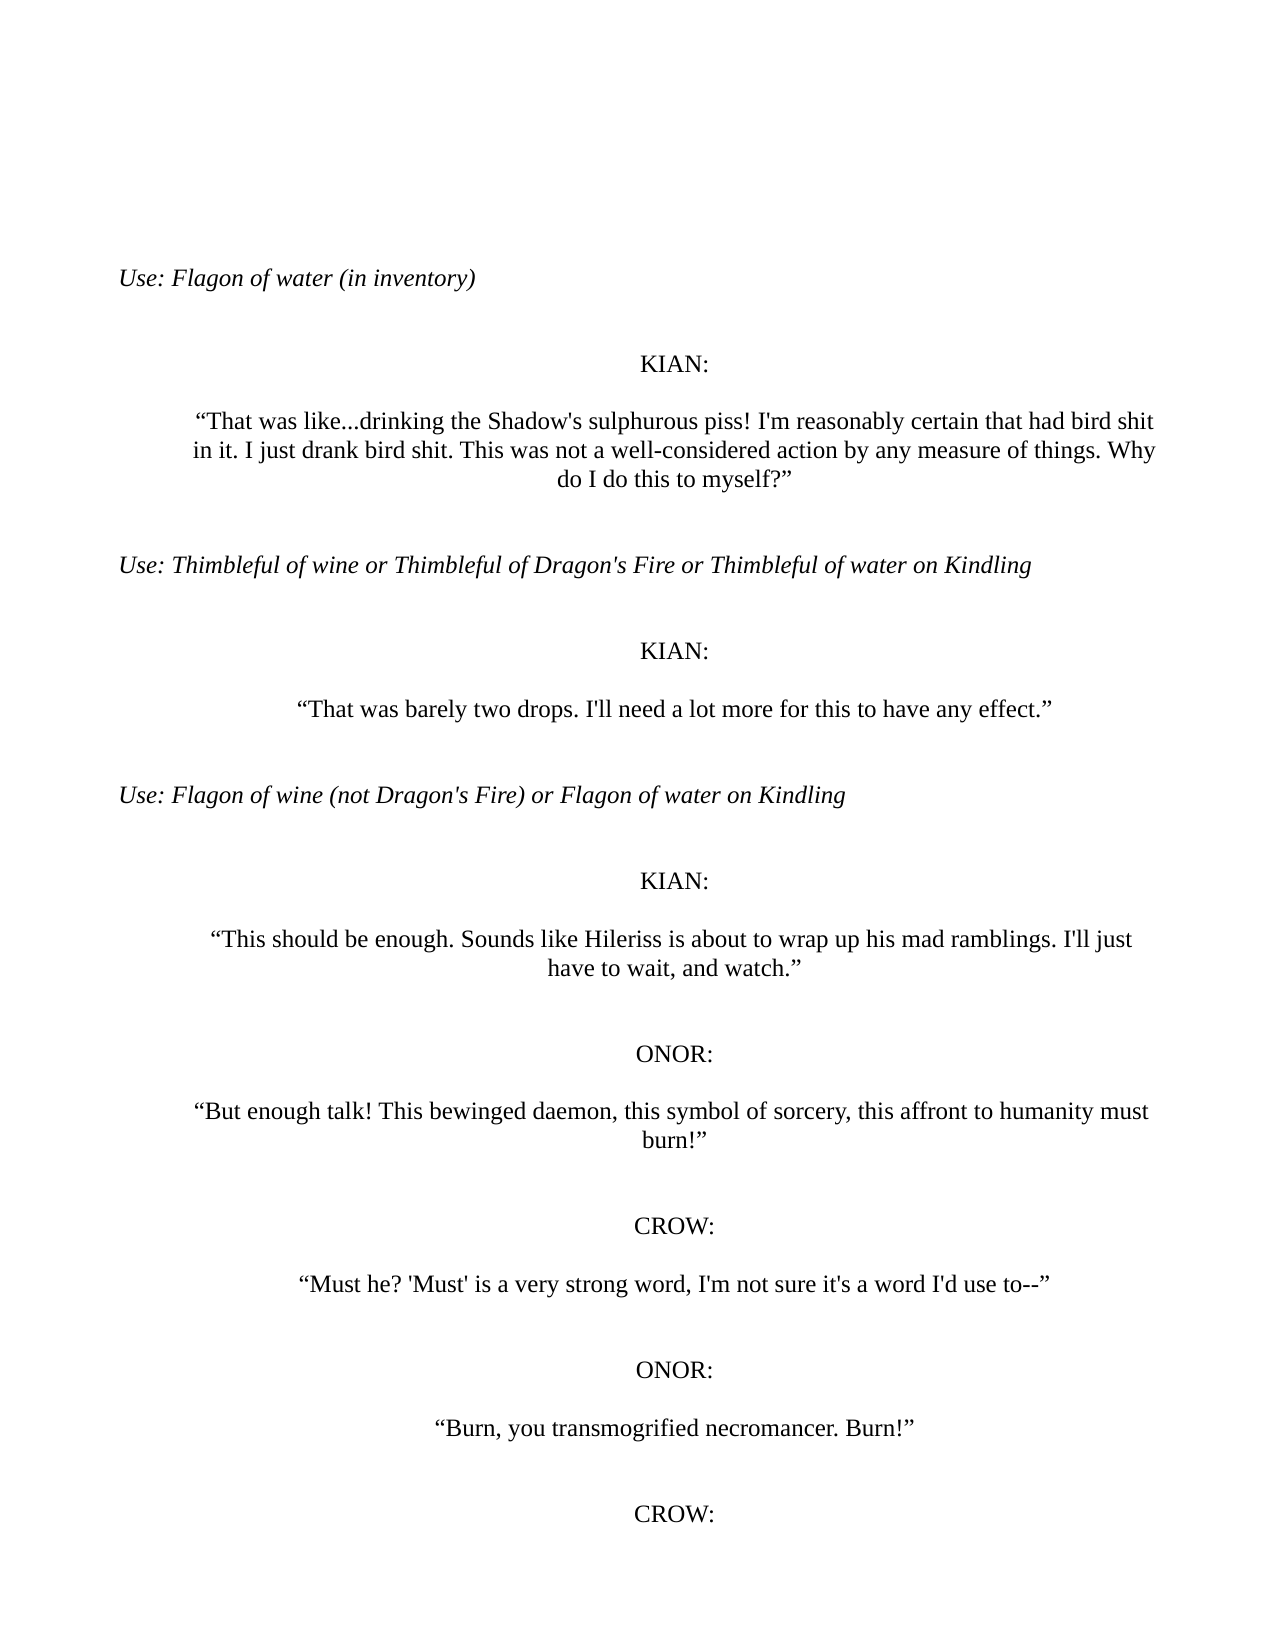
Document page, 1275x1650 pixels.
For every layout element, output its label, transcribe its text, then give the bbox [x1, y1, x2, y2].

text “This should be enough. Sounds like Hileriss is about to wrap up his mad ramblings. I'll just have to wait, and watch.” [118, 924, 1157, 981]
text “That was like...drinking the Shadow's sulphurous piss! I'm reasonably certain that had bird shit in it. I just drank bird shit. This was not a well-considered action by any measure of things. Why do I do this to myself?” [118, 406, 1157, 493]
text CROW: [118, 1499, 1157, 1528]
text KIAN: [118, 349, 1157, 378]
text “That was barely two drops. I'll need a lot more for this to have any effect.” [118, 694, 1157, 723]
text KIAN: [118, 636, 1157, 665]
text KIAN: [118, 866, 1157, 895]
text “Must he? 'Must' is a very strong word, I'm not sure it's a word I'd use to--” [118, 1269, 1157, 1298]
text ONOR: [118, 1039, 1157, 1068]
text ONOR: [118, 1355, 1157, 1384]
text CROW: [118, 1211, 1157, 1240]
text Use: Flagon of water (in inventory) [118, 263, 1157, 291]
text Use: Thimbleful of wine or Thimbleful of Dragon's Fire or Thimbleful of water on Kindling [118, 550, 1157, 579]
text “Burn, you transmogrified necromancer. Burn!” [118, 1413, 1157, 1441]
text Use: Flagon of wine (not Dragon's Fire) or Flagon of water on Kindling [118, 780, 1157, 809]
text “But enough talk! This bewinged daemon, this symbol of sorcery, this affront to humanity must burn!” [118, 1096, 1157, 1154]
